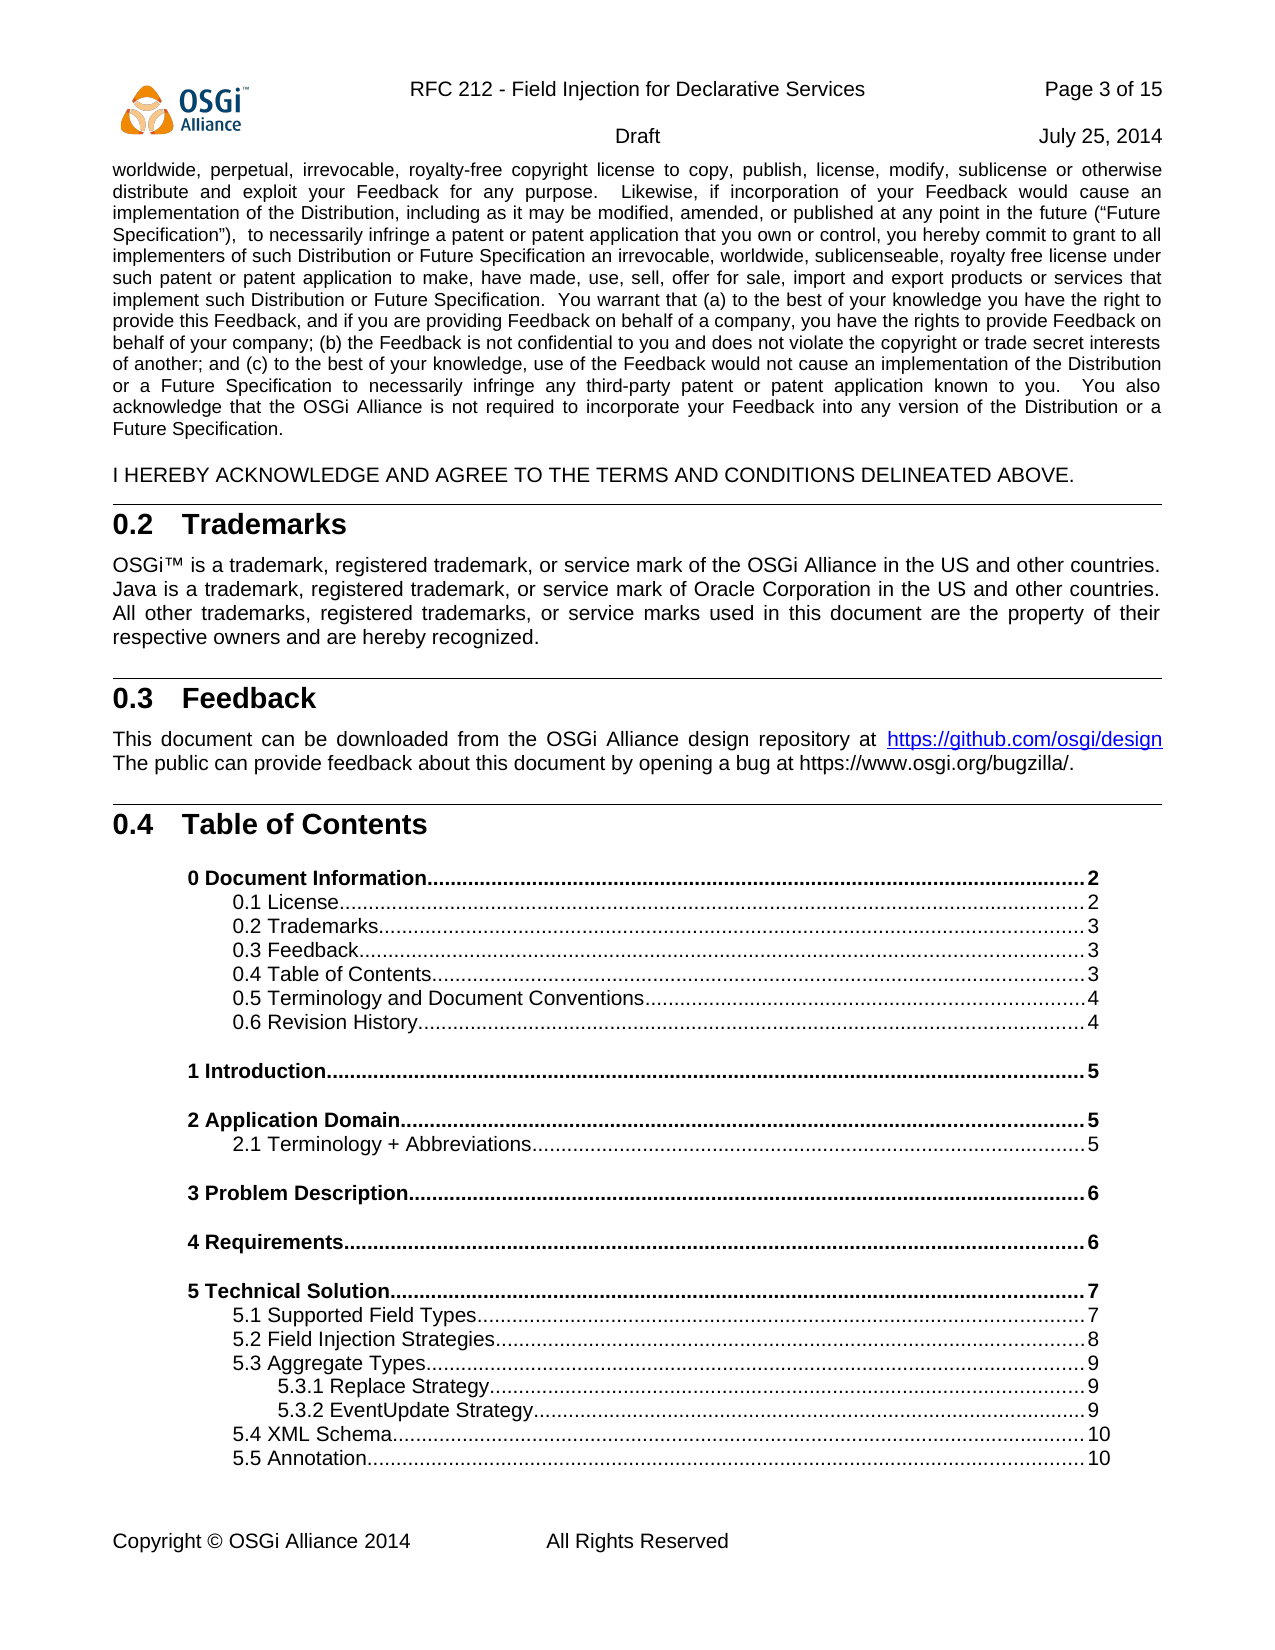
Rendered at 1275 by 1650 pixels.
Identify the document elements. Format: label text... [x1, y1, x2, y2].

text 0.4 Table of Contents 3 [232, 962, 1162, 986]
text 0.1 License 2 [232, 890, 1162, 914]
text 5 Technical Solution 7 [187, 1278, 1162, 1302]
text I HEREBY ACKNOWLEDGE AND AGREE TO THE TERMS AND CONDITIONS DELINEATED ABOVE. [112, 463, 1162, 487]
text 4 Requirements 6 [187, 1229, 1162, 1253]
text 5.4 XML Schema 10 [232, 1422, 1162, 1446]
text 0.5 Terminology and Document Conventions 4 [232, 986, 1162, 1010]
picture [113, 78, 257, 142]
text 5.1 Supported Field Types 7 [232, 1302, 1162, 1326]
text 5.3.2 EventUpdate Strategy 9 [277, 1398, 1162, 1422]
text 0 Document Information 2 [187, 866, 1162, 890]
text 2.1 Terminology + Abbreviations 5 [232, 1132, 1162, 1156]
text 0.6 Revision History 4 [232, 1010, 1162, 1034]
subtitle Table of Contents [112, 805, 1162, 841]
text 2 Application Domain 5 [187, 1108, 1162, 1132]
text 5.5 Annotation 10 [232, 1446, 1162, 1470]
text 1 Introduction 5 [187, 1059, 1162, 1083]
text This document can be downloaded from the OSGi Alliance design repository at https://github.com/osgi/design The public can provide feedback about this document by opening a bug at https://www.osgi.org/bugzilla/. [112, 727, 1162, 775]
text 5.3.1 Replace Strategy 9 [277, 1374, 1162, 1398]
text worldwide, perpetual, irrevocable, royalty-free copyright license to copy, publish, license, modify, sublicense or otherwise distribute and exploit your Feedback for any purpose. Likewise, if incorporation of your Feedback would cause an implementation of the Distribution, including as it may be modified, amended, or published at any point in the future (“Future Specification”), to necessarily infringe a patent or patent application that you own or control, you hereby commit to grant to all implementers of such Distribution or Future Specification an irrevocable, worldwide, sublicenseable, royalty free license under such patent or patent application to make, have made, use, sell, offer for sale, import and export products or services that implement such Distribution or Future Specification. You warrant that (a) to the best of your knowledge you have the right to provide this Feedback, and if you are providing Feedback on behalf of a company, you have the rights to provide Feedback on behalf of your company; (b) the Feedback is not confidential to you and does not violate the copyright or trade secret interests of another; and (c) to the best of your knowledge, use of the Feedback would not cause an implementation of the Distribution or a Future Specification to necessarily infringe any third-party patent or patent application known to you. You also acknowledge that the OSGi Alliance is not required to incorporate your Feedback into any version of the Distribution or a Future Specification. [112, 159, 1162, 439]
text 3 Problem Description 6 [187, 1181, 1162, 1204]
text 5.3 Aggregate Types 9 [232, 1350, 1162, 1374]
text OSGi™ is a trademark, registered trademark, or service mark of the OSGi Alliance in the US and other countries. Java is a trademark, registered trademark, or service mark of Oracle Corporation in the US and other countries. All other trademarks, registered trademarks, or service marks used in this document are the property of their respective owners and are hereby recognized. [112, 553, 1162, 649]
subtitle Feedback [112, 679, 1162, 715]
subtitle Trademarks [112, 505, 1162, 541]
text 5.2 Field Injection Strategies 8 [232, 1326, 1162, 1350]
text 0.2 Trademarks 3 [232, 914, 1162, 938]
text 0.3 Feedback 3 [232, 938, 1162, 962]
